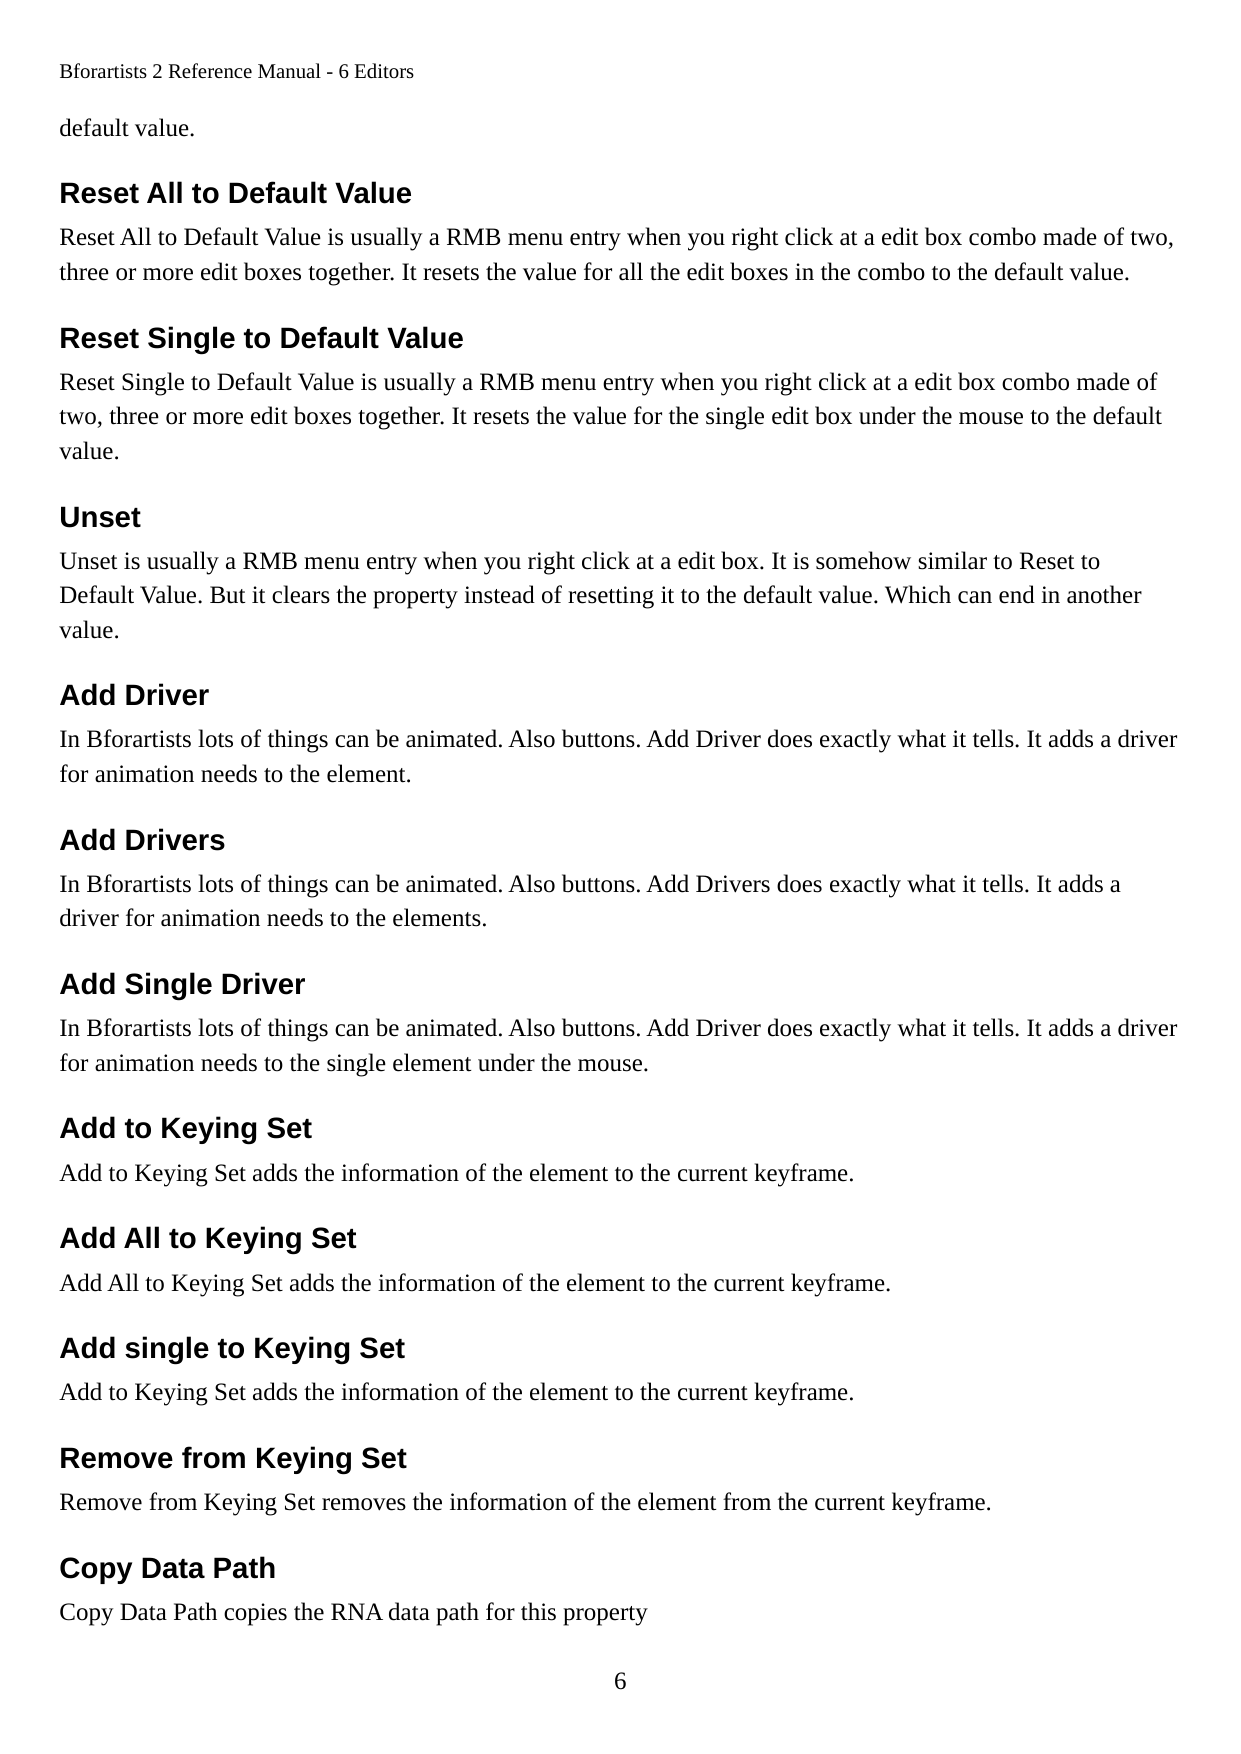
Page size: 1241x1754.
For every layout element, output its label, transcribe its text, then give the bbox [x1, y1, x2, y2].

subtitle Add Drivers [59, 823, 1181, 856]
text In Bforartists lots of things can be animated. Also buttons. Add Driver does exactly what it tells. It adds a driver for animation needs to the element. [59, 724, 1181, 788]
subtitle Unset [59, 499, 1181, 533]
subtitle Add All to Keying Set [59, 1221, 1181, 1255]
text Add All to Keying Set adds the information of the element to the current keyframe. [59, 1268, 1181, 1296]
subtitle Reset Single to Default Value [59, 321, 1181, 354]
text Reset All to Default Value is usually a RMB menu entry when you right click at a edit box combo made of two, three or more edit boxes together. It resets the value for all the edit boxes in the combo to the default value. [59, 222, 1181, 286]
text Unset is usually a RMB menu entry when you right click at a edit box. It is somehow similar to Reset to Default Value. But it clears the property instead of resetting it to the default value. Which can end in another value. [59, 546, 1181, 643]
subtitle Remove from Keying Set [59, 1441, 1181, 1475]
text Reset Single to Default Value is usually a RMB menu entry when you right click at a edit box combo made of two, three or more edit boxes together. It resets the value for the single edit box under the mouse to the default value. [59, 367, 1181, 464]
text Remove from Keying Set removes the information of the element from the current keyframe. [59, 1487, 1181, 1516]
subtitle Add single to Keying Set [59, 1331, 1181, 1365]
text In Bforartists lots of things can be animated. Also buttons. Add Driver does exactly what it tells. It adds a driver for animation needs to the single element under the mouse. [59, 1013, 1181, 1077]
subtitle Add to Keying Set [59, 1111, 1181, 1145]
subtitle Copy Data Path [59, 1551, 1181, 1585]
text Copy Data Path copies the RNA data path for this property [59, 1597, 1181, 1626]
text default value. [59, 113, 1181, 141]
subtitle Add Driver [59, 678, 1181, 712]
text Add to Keying Set adds the information of the element to the current keyframe. [59, 1377, 1181, 1406]
subtitle Reset All to Default Value [59, 176, 1181, 210]
subtitle Add Single Driver [59, 967, 1181, 1001]
text Add to Keying Set adds the information of the element to the current keyframe. [59, 1158, 1181, 1186]
text In Bforartists lots of things can be animated. Also buttons. Add Drivers does exactly what it tells. It adds a driver for animation needs to the elements. [59, 869, 1181, 932]
